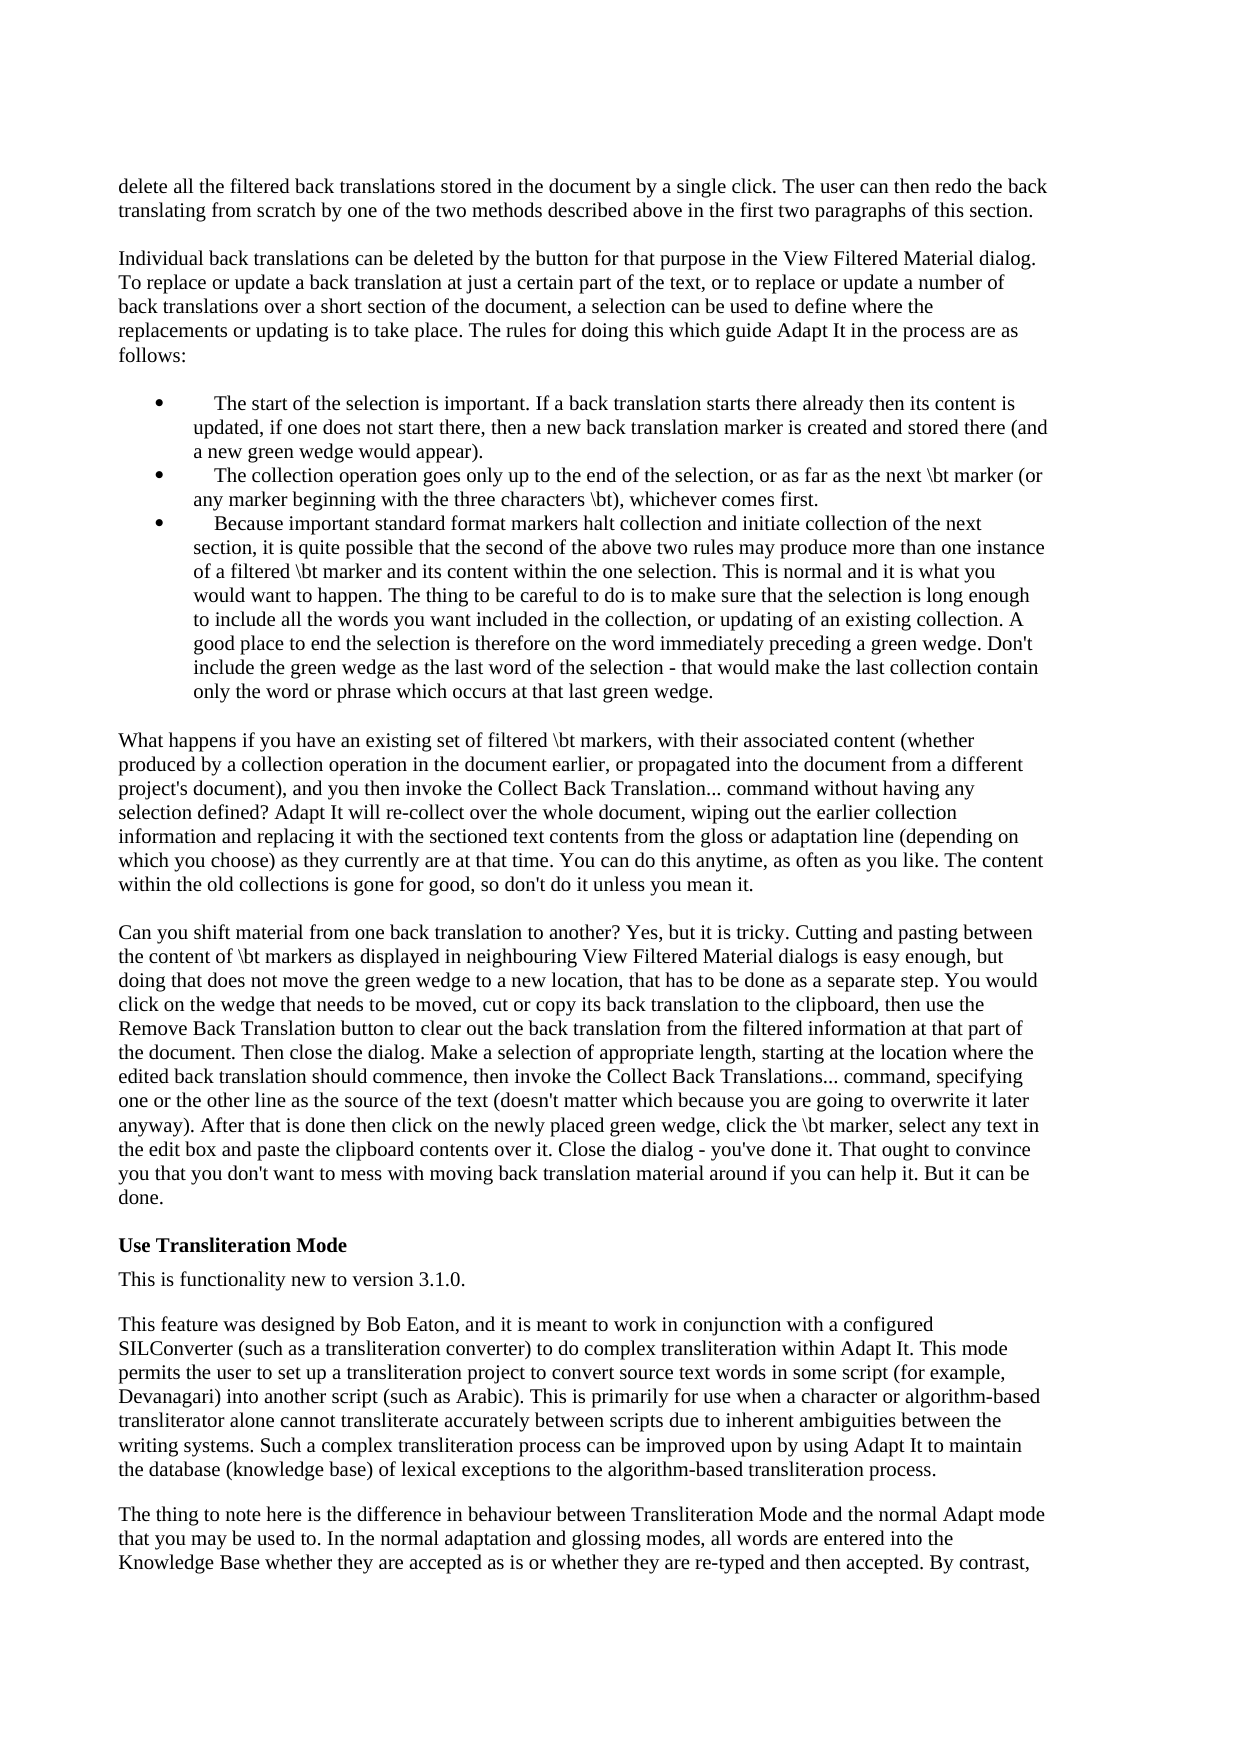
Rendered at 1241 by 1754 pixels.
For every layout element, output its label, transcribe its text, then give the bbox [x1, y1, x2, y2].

list The start of the selection is important. If a back translation starts there already then its content is updated, if one does not start there, then a new back translation marker is created and stored there (and a new green wedge would appear). [156, 391, 1048, 463]
list The collection operation goes only up to the end of the selection, or as far as the next \bt marker (or any marker beginning with the three characters \bt), whichever comes first. [156, 463, 1048, 511]
text delete all the filtered back translations stored in the document by a single click. The user can then redo the back translating from scratch by one of the two methods described above in the first two paragraphs of this section. [118, 174, 1048, 222]
list Because important standard format markers halt collection and initiate collection of the next section, it is quite possible that the second of the above two rules may produce more than one instance of a filtered \bt marker and its content within the one selection. This is normal and it is what you would want to happen. The thing to be careful to do is to make sure that the selection is long enough to include all the words you want included in the collection, or updating of an existing collection. A good place to end the selection is therefore on the word immediately preceding a green wedge. Don't include the green wedge as the last word of the selection - that would make the last collection contain only the word or phrase which occurs at that last green wedge. [156, 511, 1048, 703]
text Use Transliteration Mode [118, 1233, 1048, 1257]
text What happens if you have an existing set of filtered \bt markers, with their associated content (whether produced by a collection operation in the document earlier, or propagated into the document from a different project's document), and you then invoke the Collect Back Translation... command without having any selection defined? Adapt It will re-collect over the whole document, wiping out the earlier collection information and replacing it with the sectioned text contents from the gloss or adaptation line (depending on which you choose) as they currently are at that time. You can do this anytime, as often as you like. The content within the old collections is gone for good, so don't do it unless you mean it. [118, 727, 1048, 896]
text Individual back translations can be deleted by the button for that purpose in the View Filtered Material dialog. To replace or update a back translation at just a certain part of the text, or to replace or update a number of back translations over a short section of the document, a selection can be used to define where the replacements or updating is to take place. The rules for doing this which guide Adapt It in the process are as follows: [118, 246, 1048, 367]
text Can you shift material from one back translation to another? Yes, but it is tricky. Cutting and pasting between the content of \bt markers as displayed in neighbouring View Filtered Material dialogs is easy enough, but doing that does not move the green wedge to a new location, that has to be done as a separate step. You would click on the wedge that needs to be moved, cut or copy its back translation to the clipboard, then use the Remove Back Translation button to clear out the back translation from the filtered information at that part of the document. Then close the dialog. Make a selection of appropriate length, starting at the location where the edited back translation should commence, then invoke the Collect Back Translations... command, specifying one or the other line as the source of the text (doesn't matter which because you are going to overwrite it later anyway). After that is done then click on the newly placed green wedge, click the \bt marker, select any text in the edit box and paste the clipboard contents over it. Close the dialog - you've done it. That ought to convince you that you don't want to mess with moving back translation material around if you can help it. But it can be done. [118, 920, 1048, 1209]
text This feature was designed by Bob Eaton, and it is meant to work in conjunction with a configured SILConverter (such as a transliteration converter) to do complex transliteration within Adapt It. This mode permits the user to set up a transliteration project to convert source text words in some script (for example, Devanagari) into another script (such as Arabic). This is primarily for use when a character or algorithm-based transliterator alone cannot transliterate accurately between scripts due to inherent ambiguities between the writing systems. Such a complex transliteration process can be improved upon by using Adapt It to maintain the database (knowledge base) of lexical exceptions to the algorithm-based transliteration process. [118, 1312, 1048, 1481]
text This is functionality new to version 3.1.0. [118, 1267, 1048, 1291]
text The thing to note here is the difference in behaviour between Transliteration Mode and the normal Adapt mode that you may be used to. In the normal adaptation and glossing modes, all words are entered into the Knowledge Base whether they are accepted as is or whether they are re-typed and then accepted. By contrast, [118, 1501, 1048, 1574]
